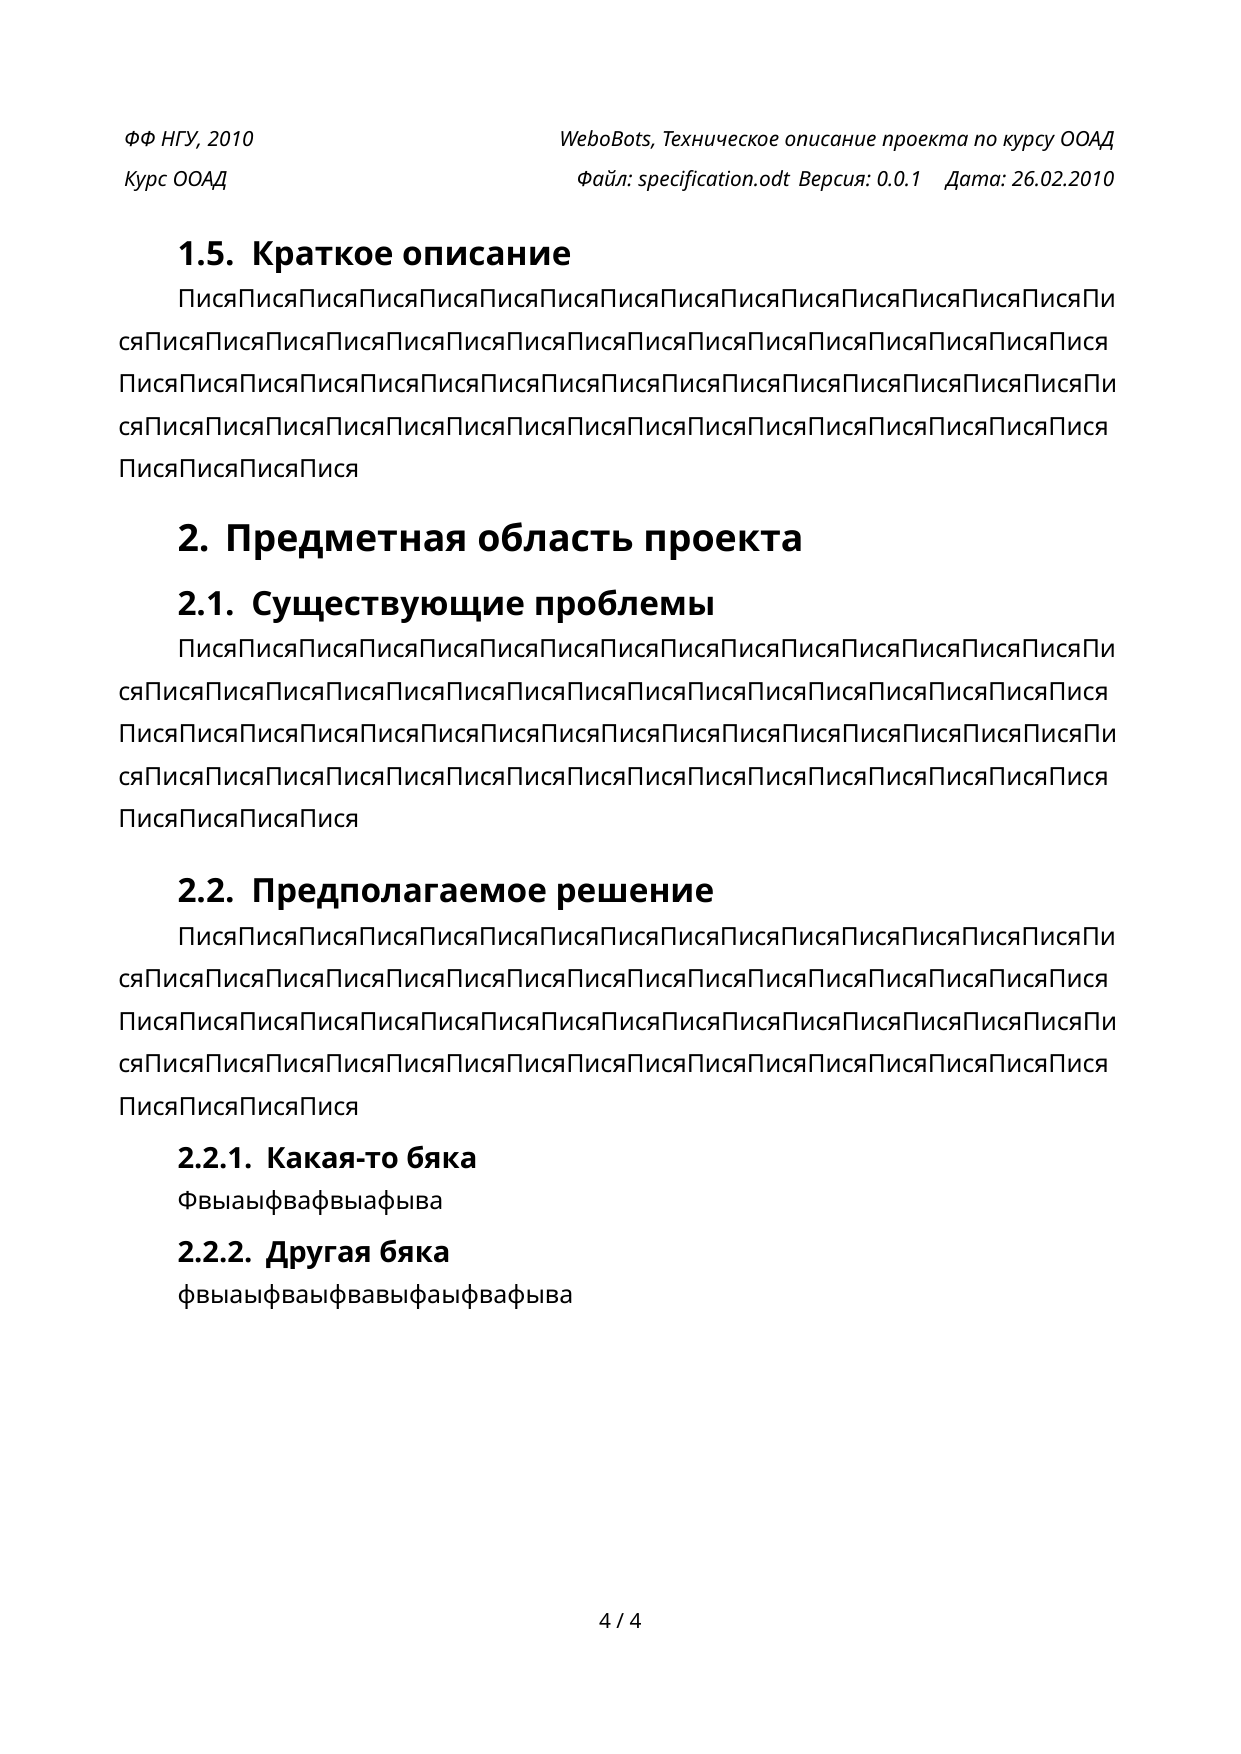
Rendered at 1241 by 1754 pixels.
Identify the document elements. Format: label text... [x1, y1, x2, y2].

text ПисяПисяПисяПисяПисяПисяПисяПисяПисяПисяПисяПисяПисяПисяПисяПисяПисяПисяПисяПисяПисяПисяПисяПисяПисяПисяПисяПисяПисяПисяПисяПисяПисяПисяПисяПисяПисяПисяПисяПисяПисяПисяПисяПисяПисяПисяПисяПисяПисяПисяПисяПисяПисяПисяПисяПисяПисяПисяПисяПисяПисяПисяПисяПисяПисяПисяПисяПисяПися [118, 918, 1122, 1122]
text ПисяПисяПисяПисяПисяПисяПисяПисяПисяПисяПисяПисяПисяПисяПисяПисяПисяПисяПисяПисяПисяПисяПисяПисяПисяПисяПисяПисяПисяПисяПисяПисяПисяПисяПисяПисяПисяПисяПисяПисяПисяПисяПисяПисяПисяПисяПисяПисяПисяПисяПисяПисяПисяПисяПисяПисяПисяПисяПисяПисяПисяПисяПисяПисяПисяПисяПисяПисяПися [118, 281, 1122, 485]
subtitle Предметная область проекта [177, 511, 1063, 562]
text ПисяПисяПисяПисяПисяПисяПисяПисяПисяПисяПисяПисяПисяПисяПисяПисяПисяПисяПисяПисяПисяПисяПисяПисяПисяПисяПисяПисяПисяПисяПисяПисяПисяПисяПисяПисяПисяПисяПисяПисяПисяПисяПисяПисяПисяПисяПисяПисяПисяПисяПисяПисяПисяПисяПисяПисяПисяПисяПисяПисяПисяПисяПисяПисяПисяПисяПисяПисяПися [118, 631, 1122, 835]
text Фвыаыфвафвыафыва [118, 1182, 1122, 1217]
subtitle Другая бяка [177, 1231, 1063, 1271]
subtitle Существующие проблемы [177, 579, 1063, 625]
subtitle Краткое описание [177, 229, 1063, 275]
subtitle Предполагаемое решение [177, 867, 1063, 912]
subtitle Какая-то бяка [177, 1137, 1063, 1177]
text фвыаыфваыфвавыфаыфвафыва [118, 1277, 1122, 1311]
